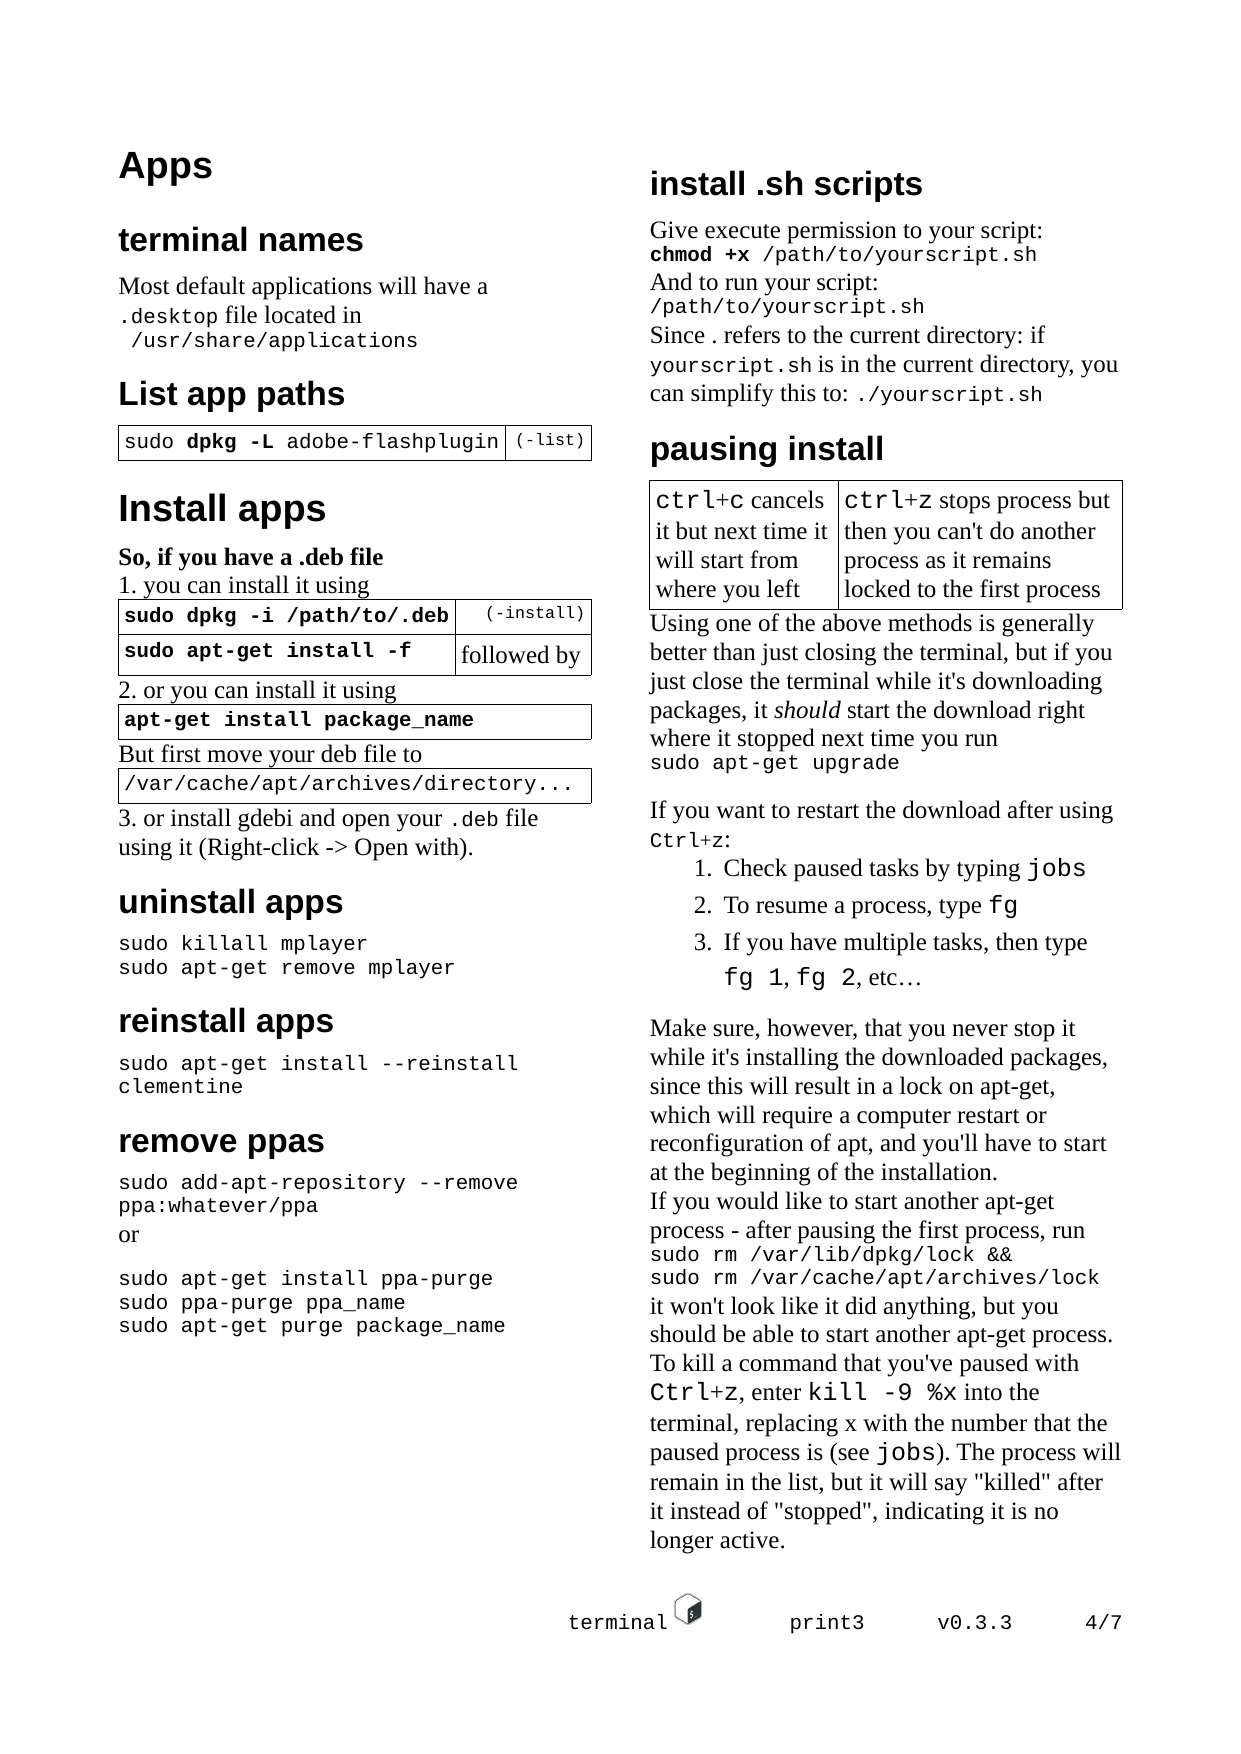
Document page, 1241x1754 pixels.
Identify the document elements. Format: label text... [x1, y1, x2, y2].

text /usr/share/applications [118, 329, 591, 353]
table_header ctrl+c cancels it but next time it will start from where you left [650, 481, 838, 608]
text 3. or install gdebi and open your .deb file using it (Right-click -> Open with). [118, 804, 591, 861]
table_header apt-get install package_name [119, 705, 591, 739]
subtitle Install apps [118, 486, 591, 529]
list Check paused tasks by typing jobs [694, 853, 1122, 884]
table_header /var/cache/apt/archives/directory... [119, 769, 591, 803]
subtitle List app paths [118, 374, 591, 413]
subtitle Apps [118, 143, 591, 187]
text Since . refers to the current directory: if yourscript.sh is in the current directory, you can simplify this to: ./yourscript.sh [649, 320, 1122, 408]
table_header sudo dpkg -i /path/to/.deb [119, 600, 455, 634]
text sudo rm /var/lib/dpkg/lock && [649, 1243, 1122, 1267]
table_cell sudo apt-get install -f [119, 635, 455, 675]
table_header (-install) [456, 600, 591, 634]
subtitle pausing install [649, 429, 1122, 467]
subtitle remove ppas [118, 1121, 591, 1159]
text sudo apt-get install --reinstall clementine [118, 1052, 591, 1100]
subtitle terminal names [118, 220, 591, 259]
text 1. you can install it using [118, 570, 591, 599]
text sudo apt-get purge package_name [118, 1315, 591, 1339]
picture [667, 1588, 709, 1630]
text If you want to restart the download after using Ctrl+z: [649, 795, 1122, 853]
table_header sudo dpkg -L adobe-flashplugin [119, 426, 505, 460]
table_header (-list) [506, 426, 591, 460]
table_cell followed by [456, 635, 591, 675]
subtitle install .sh scripts [649, 164, 1122, 203]
subtitle reinstall apps [118, 1001, 591, 1040]
text sudo rm /var/cache/apt/archives/lock [649, 1267, 1122, 1291]
text But first move your deb file to [118, 740, 591, 768]
text chmod +x /path/to/yourscript.sh [649, 244, 1122, 267]
text Make sure, however, that you never stop it while it's installing the downloaded packages, since this will result in a lock on apt-get, which will require a computer restart or reconfiguration of apt, and you'll have to start at the beginning of the installation. [649, 1013, 1122, 1186]
text sudo add-apt-repository --remove ppa:whatever/ppa [118, 1172, 591, 1219]
list To resume a process, type fg [694, 891, 1122, 921]
text sudo apt-get upgrade [649, 752, 1122, 776]
text sudo apt-get remove mplayer [118, 957, 591, 981]
text 2. or you can install it using [118, 676, 591, 703]
text it won't look like it did anything, but you should be able to start another apt-get process. [649, 1291, 1122, 1348]
subtitle uninstall apps [118, 882, 591, 921]
list If you have multiple tasks, then type fg 1, fg 2, etc… [694, 927, 1122, 993]
text Give execute permission to your script: [649, 215, 1122, 244]
text Most default applications will have a .desktop file located in [118, 271, 591, 329]
text And to run your script: [649, 267, 1122, 296]
text To kill a command that you've paused with Ctrl+z, enter kill -9 %x into the terminal, replacing x with the number that the paused process is (see jobs). The process will remain in the list, but it will say "killed" after it instead of "stopped", indicating it is no longer active. [649, 1348, 1122, 1554]
text So, if you have a .deb file [118, 542, 591, 570]
table_header ctrl+z stops process but then you can't do another process as it remains locked to the first process [839, 481, 1122, 608]
text If you would like to start another apt-get process - after pausing the first process, run [649, 1186, 1122, 1243]
text sudo apt-get install ppa-purge [118, 1268, 591, 1292]
text sudo ppa-purge ppa_name [118, 1292, 591, 1315]
text /path/to/yourscript.sh [649, 296, 1122, 320]
text sudo killall mplayer [118, 933, 591, 957]
text Using one of the above methods is generally better than just closing the terminal, but if you just close the terminal while it's downloading packages, it should start the download right where it stopped next time you run [649, 610, 1122, 752]
text or [118, 1219, 591, 1248]
